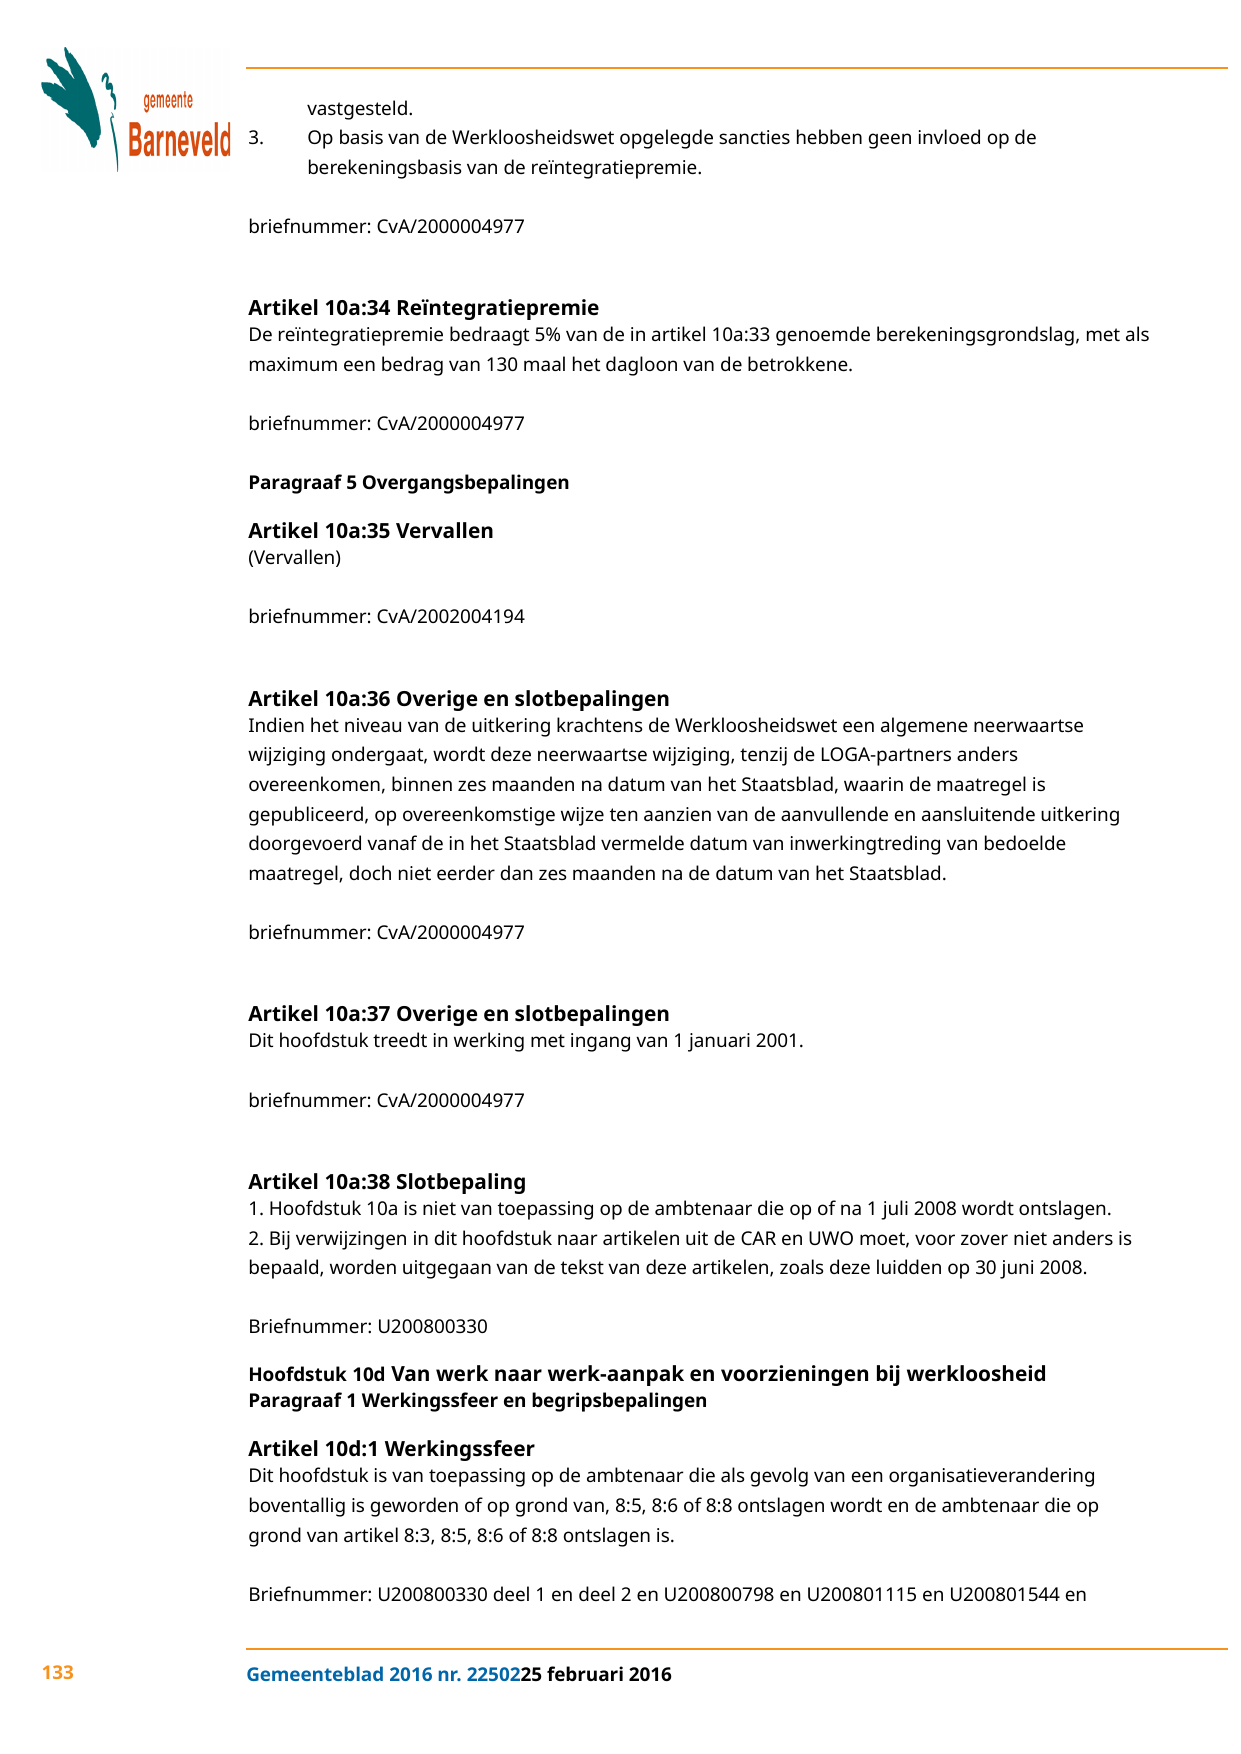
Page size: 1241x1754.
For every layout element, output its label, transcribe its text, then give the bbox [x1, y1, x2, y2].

text Briefnummer: U200800330 deel 1 en deel 2 en U200800798 en U200801115 en U200801544 en [248, 1581, 1152, 1607]
text Paragraaf 1 Werkingssfeer en begripsbepalingen [248, 1388, 1152, 1413]
text Paragraaf 5 Overgangsbepalingen [248, 469, 1152, 495]
text Artikel 10d:1 Werkingssfeer [248, 1434, 1152, 1463]
text (Vervallen) [248, 544, 1152, 570]
text Artikel 10a:38 Slotbepaling [248, 1167, 1152, 1195]
text Artikel 10a:35 Vervallen [248, 516, 1152, 544]
text briefnummer: CvA/2000004977 [248, 213, 1152, 239]
text briefnummer: CvA/2002004194 [248, 604, 1152, 629]
text 1. Hoofdstuk 10a is niet van toepassing op de ambtenaar die op of na 1 juli 2008 wordt ontslagen. [248, 1195, 1152, 1221]
list vastgesteld. [248, 95, 1152, 121]
text Dit hoofdstuk is van toepassing op de ambtenaar die als gevolg van een organisatieverandering boventallig is geworden of op grond van, 8:5, 8:6 of 8:8 ontslagen wordt en de ambtenaar die op grond van artikel 8:3, 8:5, 8:6 of 8:8 ontslagen is. [248, 1463, 1152, 1547]
text Hoofdstuk 10d Van werk naar werk-aanpak en voorzieningen bij werkloosheid [248, 1359, 1152, 1388]
text briefnummer: CvA/2000004977 [248, 919, 1152, 945]
picture [41, 47, 231, 172]
text Dit hoofdstuk treedt in werking met ingang van 1 januari 2001. [248, 1028, 1152, 1053]
text 2. Bij verwijzingen in dit hoofdstuk naar artikelen uit de CAR en UWO moet, voor zover niet anders is bepaald, worden uitgegaan van de tekst van deze artikelen, zoals deze luidden op 30 juni 2008. [248, 1225, 1152, 1280]
text Artikel 10a:37 Overige en slotbepalingen [248, 999, 1152, 1028]
text briefnummer: CvA/2000004977 [248, 1087, 1152, 1112]
text Artikel 10a:36 Overige en slotbepalingen [248, 684, 1152, 712]
text De reïntegratiepremie bedraagt 5% van de in artikel 10a:33 genoemde berekeningsgrondslag, met als maximum een bedrag van 130 maal het dagloon van de betrokkene. [248, 322, 1152, 377]
list Op basis van de Werkloosheidswet opgelegde sancties hebben geen invloed op de berekeningsbasis van de reïntegratiepremie. [248, 124, 1152, 180]
text Artikel 10a:34 Reïntegratiepremie [248, 293, 1152, 322]
text Indien het niveau van de uitkering krachtens de Werkloosheidswet een algemene neerwaartse wijziging ondergaat, wordt deze neerwaartse wijziging, tenzij de LOGA-partners anders overeenkomen, binnen zes maanden na datum van het Staatsblad, waarin de maatregel is gepubliceerd, op overeenkomstige wijze ten aanzien van de aanvullende en aansluitende uitkering doorgevoerd vanaf de in het Staatsblad vermelde datum van inwerkingtreding van bedoelde maatregel, doch niet eerder dan zes maanden na de datum van het Staatsblad. [248, 712, 1152, 886]
text Briefnummer: U200800330 [248, 1313, 1152, 1339]
text briefnummer: CvA/2000004977 [248, 410, 1152, 436]
